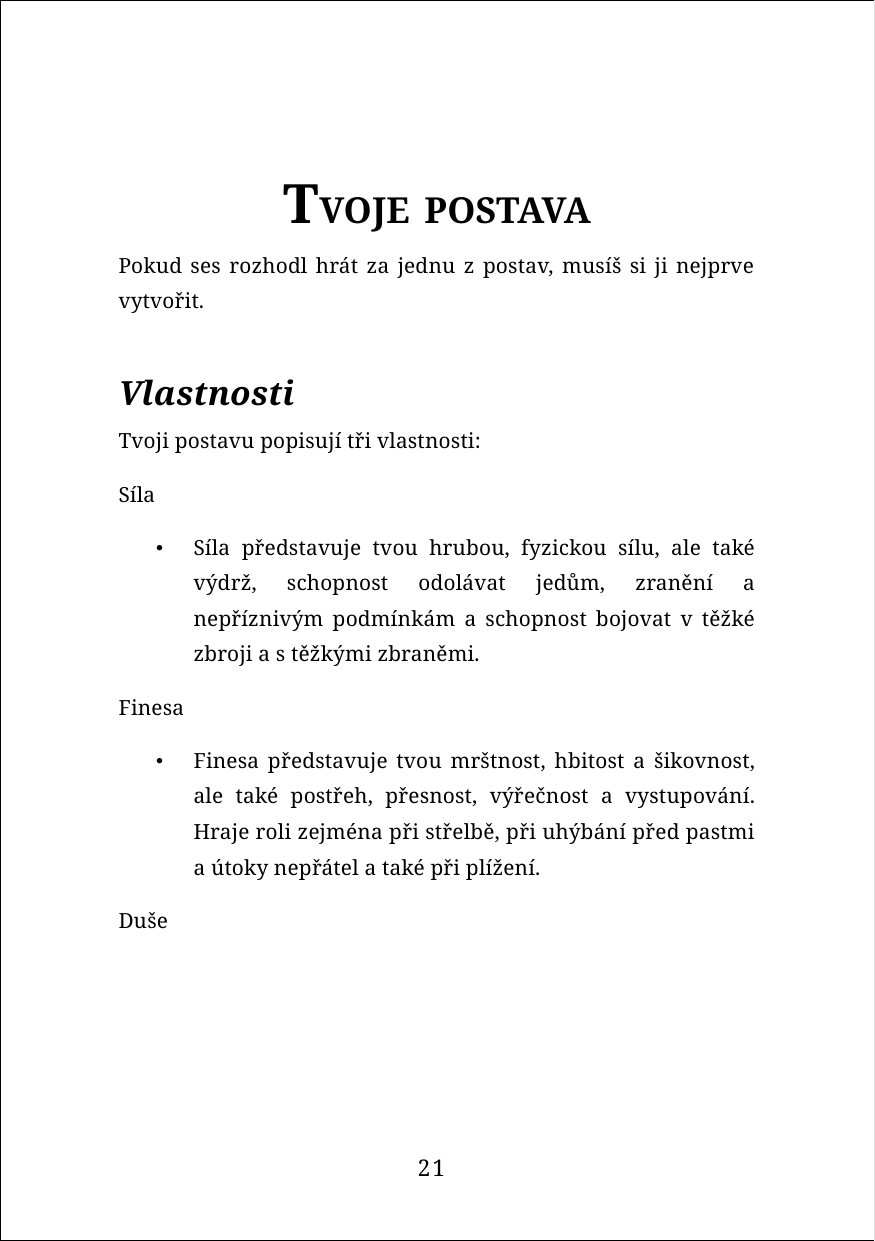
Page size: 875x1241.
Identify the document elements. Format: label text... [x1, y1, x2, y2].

subtitle Tvoje postava [118, 166, 756, 239]
text Síla [118, 480, 756, 508]
subtitle Vlastnosti [118, 369, 756, 415]
text Pokud ses rozhodl hrát za jednu z postav, musíš si ji nejprve vytvořit. [118, 251, 756, 315]
text Duše [118, 906, 756, 934]
text Finesa [118, 693, 756, 721]
list Síla představuje tvou hrubou, fyzickou sílu, ale také výdrž, schopnost odolávat jedům, zranění a nepříznivým podmínkám a schopnost bojovat v těžké zbroji a s těžkými zbraněmi. [156, 533, 756, 668]
text Tvoji postavu popisují tři vlastnosti: [118, 427, 756, 455]
list Finesa představuje tvou mrštnost, hbitost a šikovnost, ale také postřeh, přesnost, výřečnost a vystupování. Hraje roli zejména při střelbě, při uhýbání před pastmi a útoky nepřátel a také při plížení. [156, 746, 756, 881]
